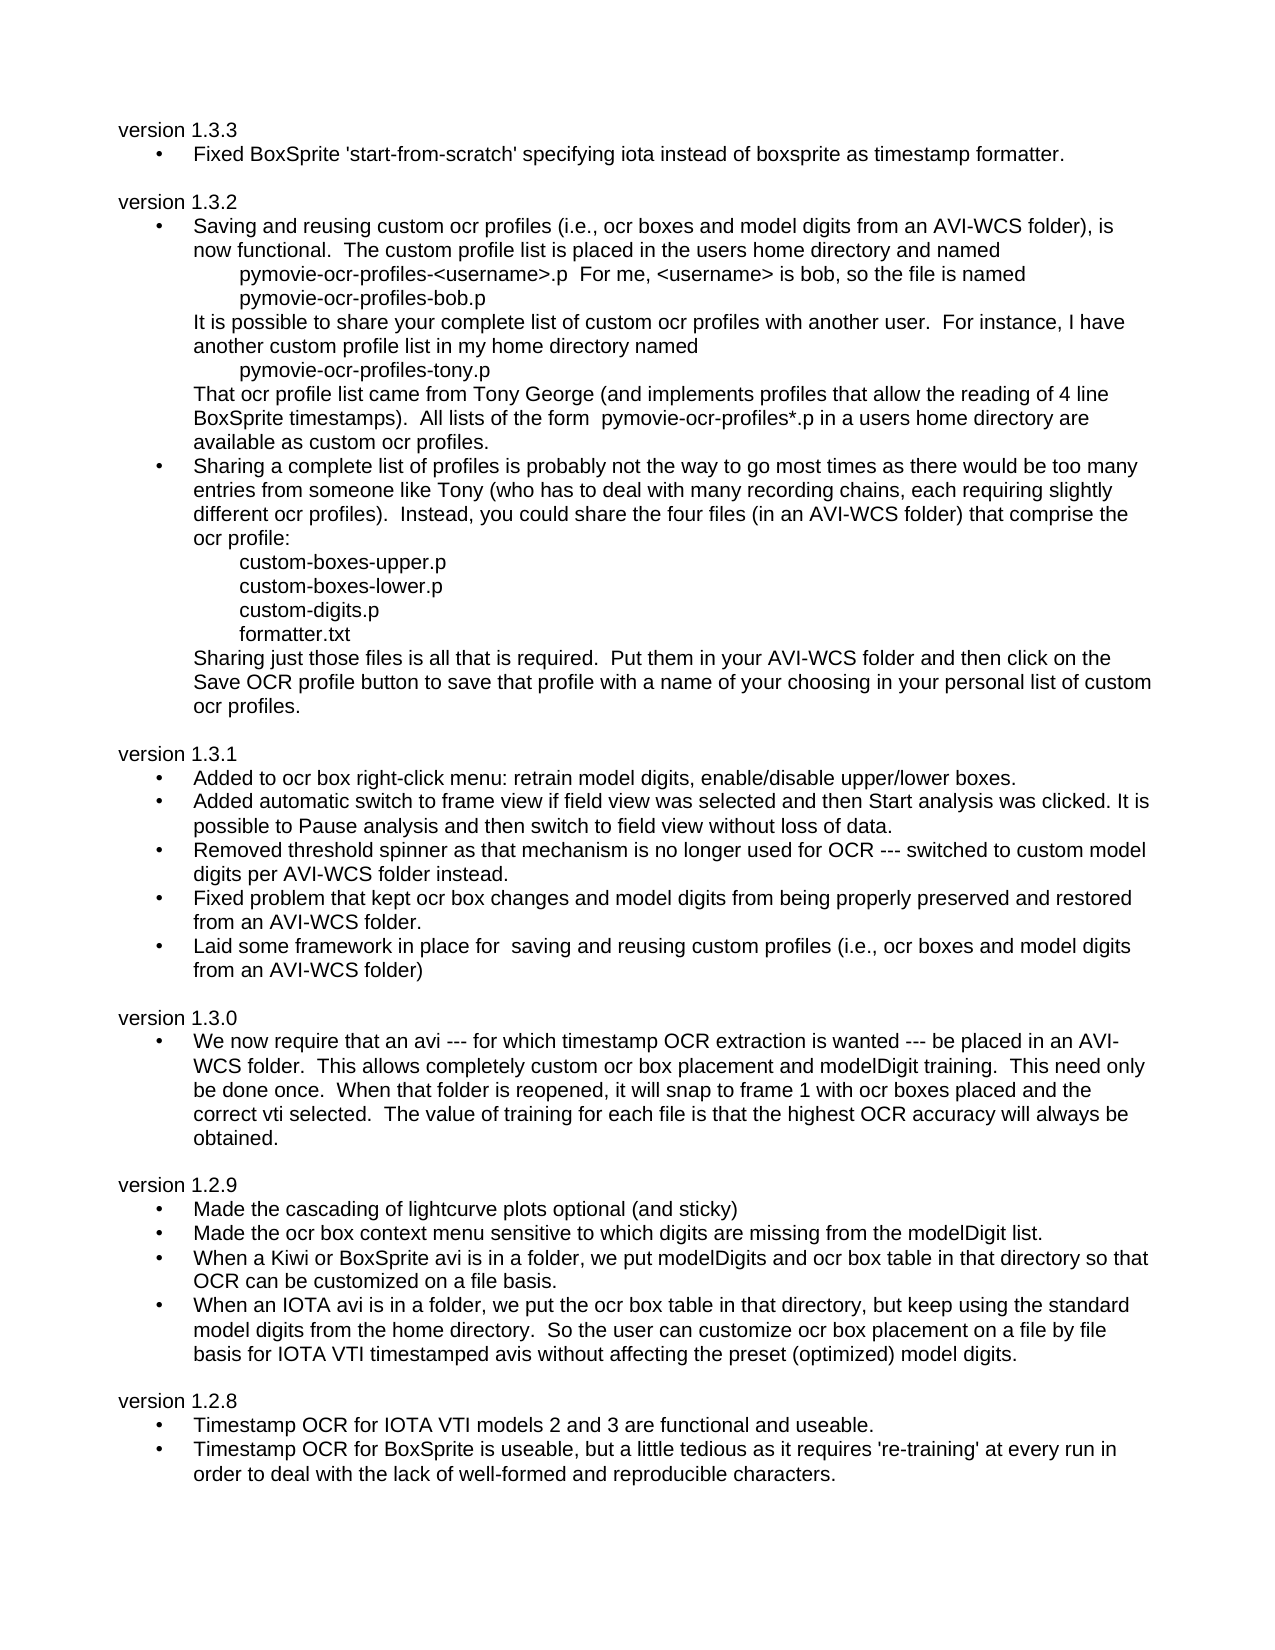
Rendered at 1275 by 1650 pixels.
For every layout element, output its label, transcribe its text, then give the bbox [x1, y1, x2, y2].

list Laid some framework in place for saving and reusing custom profiles (i.e., ocr boxes and model digits from an AVI-WCS folder) [156, 933, 1157, 1005]
list Sharing a complete list of profiles is probably not the way to go most times as there would be too many entries from someone like Tony (who has to deal with many recording chains, each requiring slightly different ocr profiles). Instead, you could share the four files (in an AVI-WCS folder) that comprise the ocr profile: custom-boxes-upper.p custom-boxes-lower.p custom-digits.p formatter.txt Sharing just those files is all that is required. Put them in your AVI-WCS folder and then click on the Save OCR profile button to save that profile with a name of your choosing in your personal list of custom ocr profiles. [156, 454, 1157, 717]
list Saving and reusing custom ocr profiles (i.e., ocr boxes and model digits from an AVI-WCS folder), is now functional. The custom profile list is placed in the users home directory and named pymovie-ocr-profiles-<username>.p For me, <username> is bob, so the file is named pymovie-ocr-profiles-bob.p It is possible to share your complete list of custom ocr profiles with another user. For instance, I have another custom profile list in my home directory named pymovie-ocr-profiles-tony.p That ocr profile list came from Tony George (and implements profiles that allow the reading of 4 line BoxSprite timestamps). All lists of the form pymovie-ocr-profiles*.p in a users home directory are available as custom ocr profiles. [156, 214, 1157, 454]
list Timestamp OCR for BoxSprite is useable, but a little tedious as it requires 're-training' at every run in order to deal with the lack of well-formed and reproducible characters. [156, 1437, 1157, 1485]
text version 1.2.8 [118, 1389, 1157, 1413]
list Fixed BoxSprite 'start-from-scratch' specifying iota instead of boxsprite as timestamp formatter. [156, 142, 1157, 190]
text version 1.3.3 [118, 118, 1157, 142]
text version 1.3.0 [118, 1005, 1157, 1029]
list When an IOTA avi is in a folder, we put the ocr box table in that directory, but keep using the standard model digits from the home directory. So the user can customize ocr box placement on a file by file basis for IOTA VTI timestamped avis without affecting the preset (optimized) model digits. [156, 1293, 1157, 1389]
list Made the ocr box context menu sensitive to which digits are missing from the modelDigit list. [156, 1221, 1157, 1245]
text version 1.2.9 [118, 1173, 1157, 1197]
list When a Kiwi or BoxSprite avi is in a folder, we put modelDigits and ocr box table in that directory so that OCR can be customized on a file basis. [156, 1245, 1157, 1293]
list Added automatic switch to frame view if field view was selected and then Start analysis was clicked. It is possible to Pause analysis and then switch to field view without loss of data. [156, 789, 1157, 837]
list Removed threshold spinner as that mechanism is no longer used for OCR --- switched to custom model digits per AVI-WCS folder instead. [156, 837, 1157, 885]
list Added to ocr box right-click menu: retrain model digits, enable/disable upper/lower boxes. [156, 765, 1157, 789]
text version 1.3.1 [118, 741, 1157, 765]
list Timestamp OCR for IOTA VTI models 2 and 3 are functional and useable. [156, 1413, 1157, 1437]
list Made the cascading of lightcurve plots optional (and sticky) [156, 1197, 1157, 1221]
text version 1.3.2 [118, 190, 1157, 214]
list We now require that an avi --- for which timestamp OCR extraction is wanted --- be placed in an AVI-WCS folder. This allows completely custom ocr box placement and modelDigit training. This need only be done once. When that folder is reopened, it will snap to frame 1 with ocr boxes placed and the correct vti selected. The value of training for each file is that the highest OCR accuracy will always be obtained. [156, 1029, 1157, 1173]
list Fixed problem that kept ocr box changes and model digits from being properly preserved and restored from an AVI-WCS folder. [156, 885, 1157, 933]
